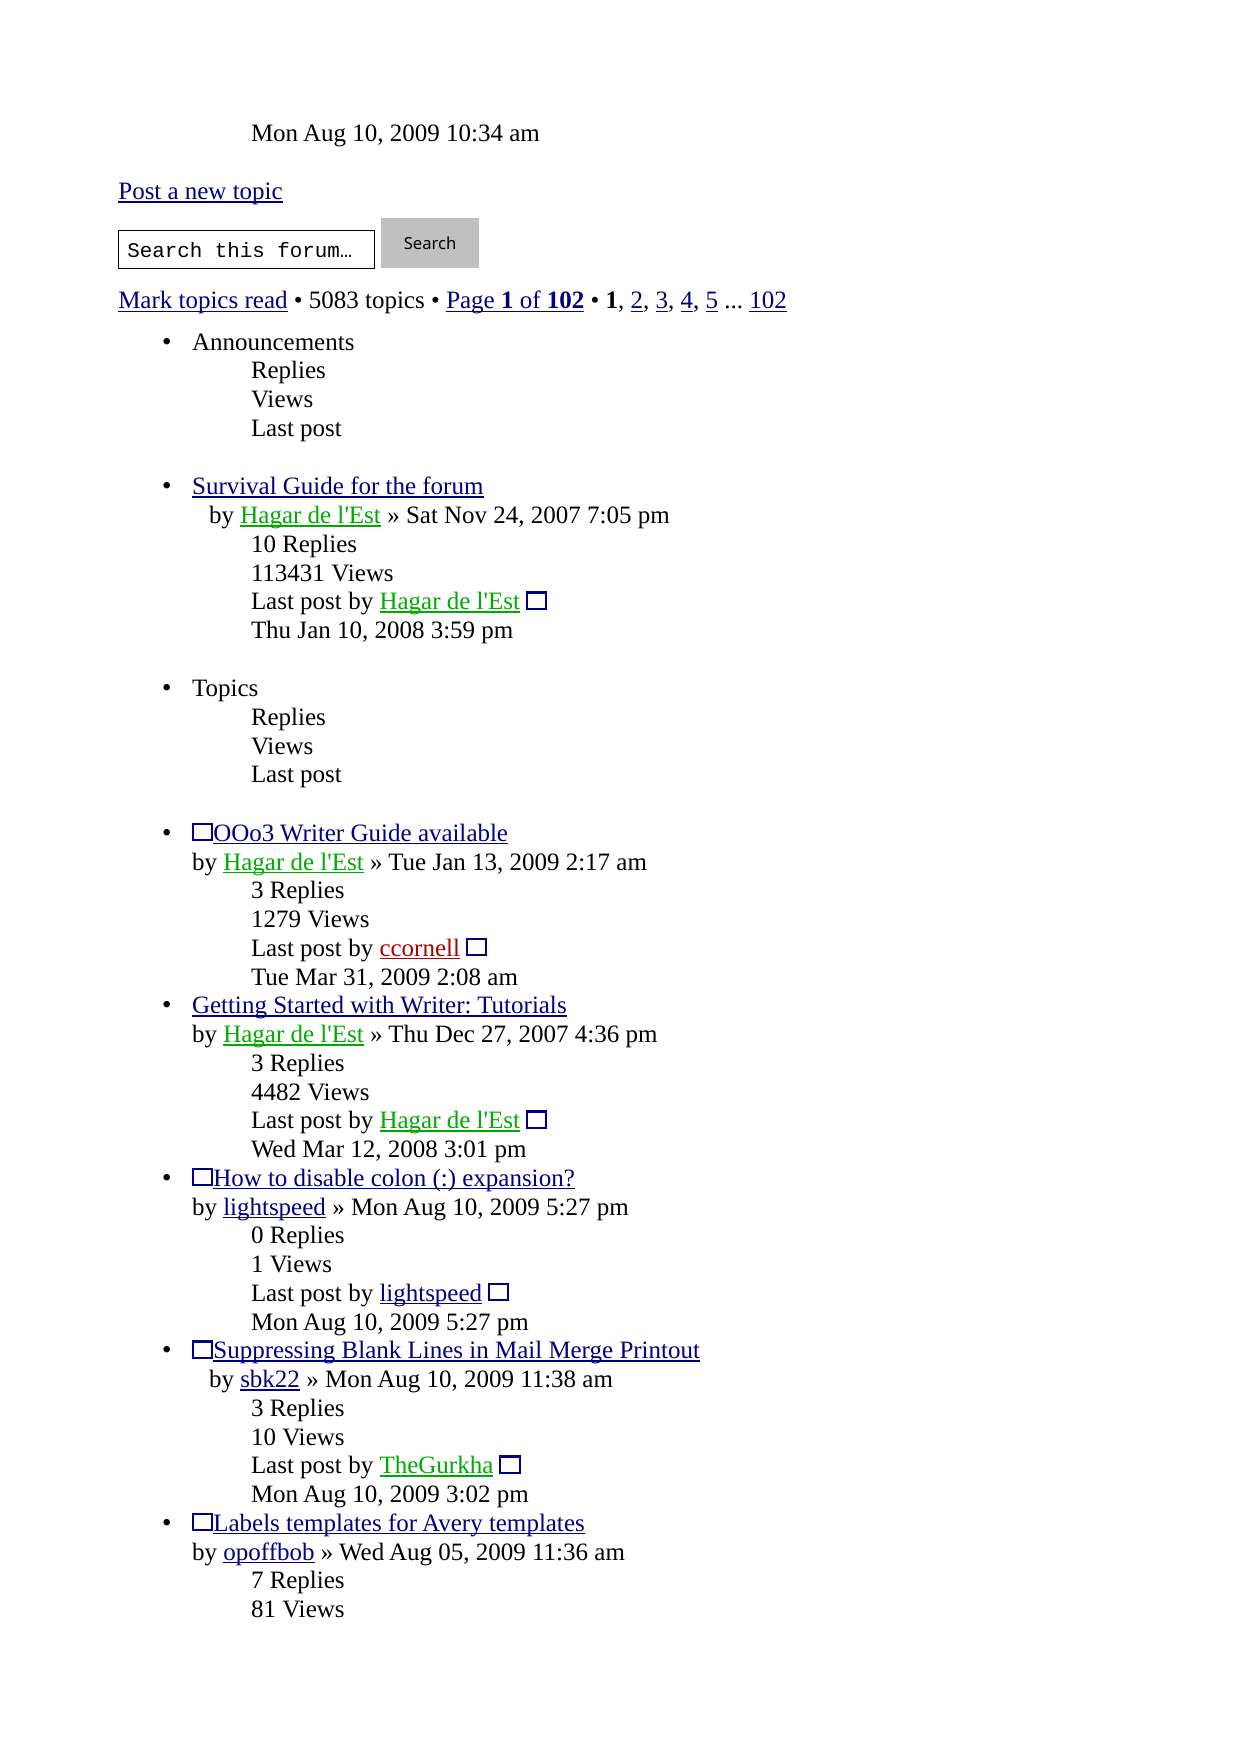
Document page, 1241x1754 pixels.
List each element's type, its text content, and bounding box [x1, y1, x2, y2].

list Last post by Hagar de l'Est Thu Jan 10, 2008 3:59 pm [221, 586, 1122, 644]
subtitle Labels templates for Avery templates by opoffbob » Wed Aug 05, 2009 11:36 am [162, 1508, 1122, 1565]
subtitle How to disable colon (:) expansion? by lightspeed » Mon Aug 10, 2009 5:27 pm [162, 1163, 1122, 1220]
list Last post by ccornell Tue Mar 31, 2009 2:08 am [221, 933, 1122, 990]
list Last post by TheGurkha Mon Aug 10, 2009 3:02 pm [221, 1450, 1122, 1508]
list Last post [221, 413, 1122, 442]
subtitle Topics [162, 673, 1122, 702]
subtitle Suppressing Blank Lines in Mail Merge Printout by sbk22 » Mon Aug 10, 2009 11:38 am [162, 1335, 1122, 1393]
list Last post by lightspeed Mon Aug 10, 2009 5:27 pm [221, 1278, 1122, 1335]
list 3 Replies [221, 1393, 1122, 1422]
text Post a new topic [118, 176, 1122, 205]
list 3 Replies [221, 875, 1122, 904]
subtitle Announcements [162, 327, 1122, 356]
list Last post by Hagar de l'Est Wed Mar 12, 2008 3:01 pm [221, 1105, 1122, 1163]
subtitle Survival Guide for the forum by Hagar de l'Est » Sat Nov 24, 2007 7:05 pm [162, 471, 1122, 529]
list 3 Replies [221, 1048, 1122, 1077]
list 113431 Views [221, 558, 1122, 586]
list Last post [221, 759, 1122, 788]
text Mark topics read • 5083 topics • Page 1 of 102 • 1, 2, 3, 4, 5 ... 102 [118, 286, 1122, 314]
list 7 Replies [221, 1565, 1122, 1594]
list Replies [221, 356, 1122, 384]
list 0 Replies [221, 1220, 1122, 1249]
list 10 Replies [221, 529, 1122, 558]
list 4482 Views [221, 1077, 1122, 1105]
list 1279 Views [221, 904, 1122, 933]
list Replies [221, 702, 1122, 731]
list Views [221, 731, 1122, 759]
list 1 Views [221, 1249, 1122, 1278]
list 81 Views [221, 1594, 1122, 1623]
list Mon Aug 10, 2009 10:34 am [221, 118, 1122, 147]
list Views [221, 384, 1122, 413]
subtitle OOo3 Writer Guide available by Hagar de l'Est » Tue Jan 13, 2009 2:17 am [162, 818, 1122, 875]
subtitle Getting Started with Writer: Tutorials by Hagar de l'Est » Thu Dec 27, 2007 4:36 pm [162, 990, 1122, 1048]
list 10 Views [221, 1422, 1122, 1450]
